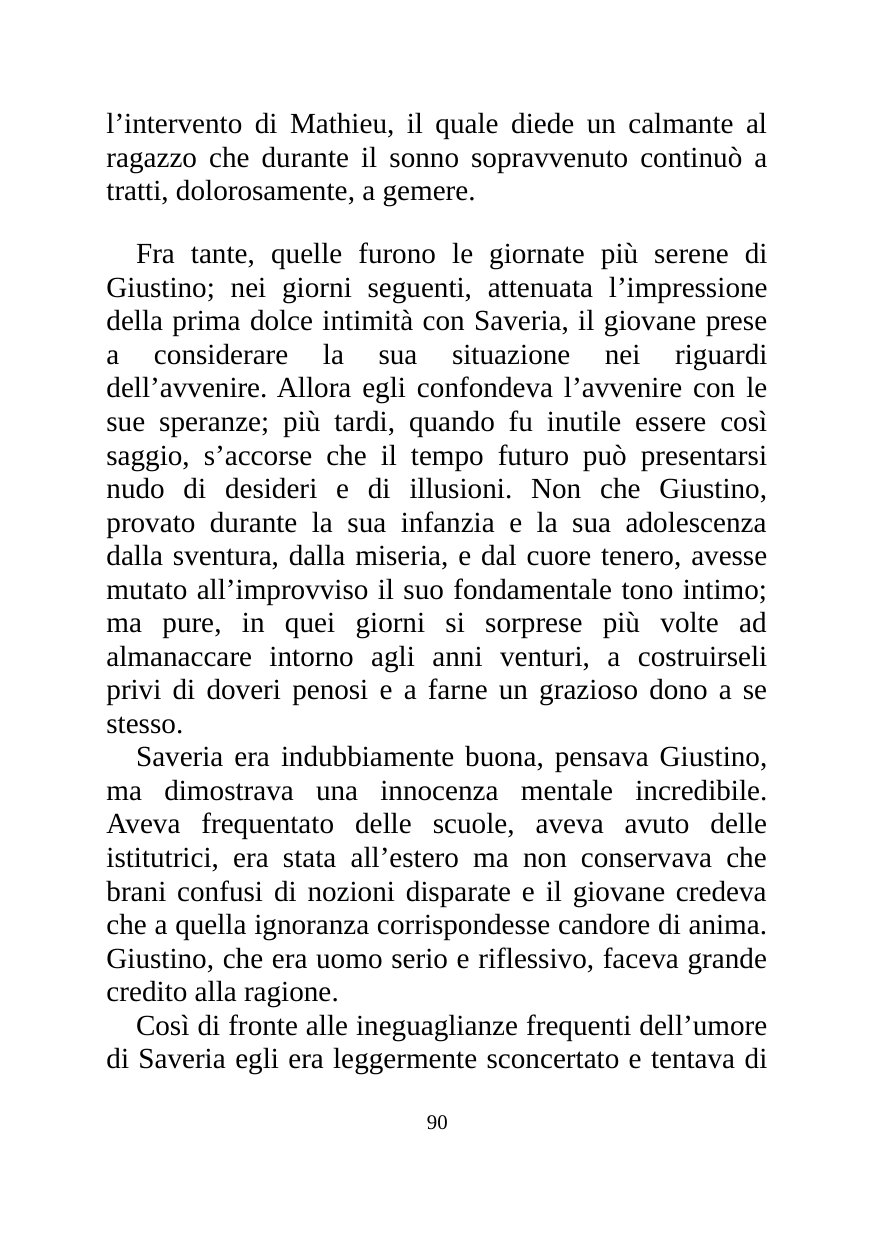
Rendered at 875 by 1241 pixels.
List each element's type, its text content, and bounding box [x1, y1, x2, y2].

text Saveria era indubbiamente buona, pensava Giustino, ma dimostrava una innocenza mentale incredibile. Aveva frequentato delle scuole, aveva avuto delle istitutrici, era stata all’estero ma non conservava che brani confusi di nozioni disparate e il giovane credeva che a quella ignoranza corrispondesse candore di anima. Giustino, che era uomo serio e riflessivo, faceva grande credito alla ragione. [106, 739, 768, 1008]
text l’intervento di Mathieu, il quale diede un calmante al ragazzo che durante il sonno sopravvenuto continuò a tratti, dolorosamente, a gemere. [106, 106, 768, 207]
text Così di fronte alle ineguaglianze frequenti dell’umore di Saveria egli era leggermente sconcertato e tentava di [106, 1008, 768, 1075]
text Fra tante, quelle furono le giornate più serene di Giustino; nei giorni seguenti, attenuata l’impressione della prima dolce intimità con Saveria, il giovane prese a considerare la sua situazione nei riguardi dell’avvenire. Allora egli confondeva l’avvenire con le sue speranze; più tardi, quando fu inutile essere così saggio, s’accorse che il tempo futuro può presentarsi nudo di desideri e di illusioni. Non che Giustino, provato durante la sua infanzia e la sua adolescenza dalla sventura, dalla miseria, e dal cuore tenero, avesse mutato all’improvviso il suo fondamentale tono intimo; ma pure, in quei giorni si sorprese più volte ad almanaccare intorno agli anni venturi, a costruirseli privi di doveri penosi e a farne un grazioso dono a se stesso. [106, 236, 768, 739]
